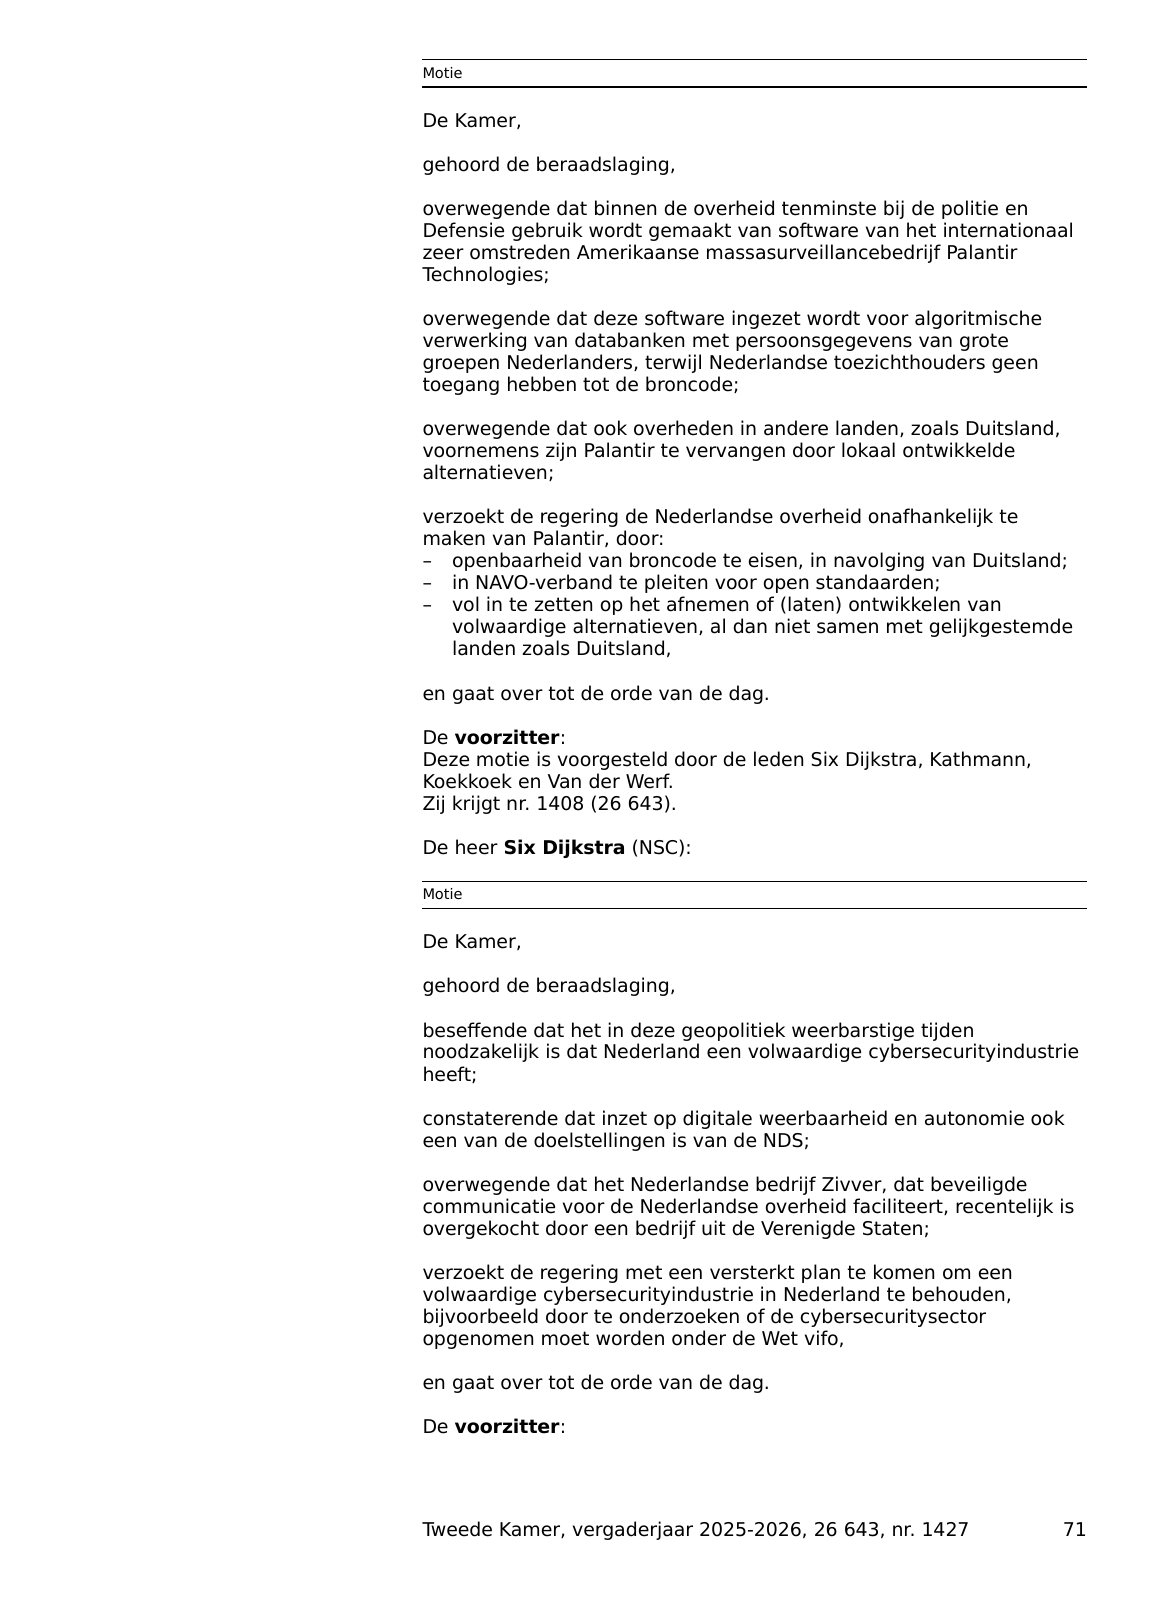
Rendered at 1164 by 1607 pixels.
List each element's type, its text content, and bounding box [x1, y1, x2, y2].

text overwegende dat binnen de overheid tenminste bij de politie en Defensie gebruik wordt gemaakt van software van het internationaal zeer omstreden Amerikaanse massasurveillancebedrijf Palantir Technologies; [422, 198, 1087, 286]
text – vol in te zetten op het afnemen of (laten) ontwikkelen van volwaardige alternatieven, al dan niet samen met gelijkgestemde landen zoals Duitsland, [422, 594, 1087, 660]
text overwegende dat ook overheden in andere landen, zoals Duitsland, voornemens zijn Palantir te vervangen door lokaal ontwikkelde alternatieven; [422, 418, 1087, 484]
text constaterende dat inzet op digitale weerbaarheid en autonomie ook een van de doelstellingen is van de NDS; [422, 1108, 1087, 1152]
table_header Motie [422, 882, 1087, 908]
text gehoord de beraadslaging, [422, 154, 1087, 176]
text gehoord de beraadslaging, [422, 975, 1087, 997]
text overwegende dat het Nederlandse bedrijf Zivver, dat beveiligde communicatie voor de Nederlandse overheid faciliteert, recentelijk is overgekocht door een bedrijf uit de Verenigde Staten; [422, 1174, 1087, 1240]
text en gaat over tot de orde van de dag. [422, 682, 1087, 704]
text De Kamer, [422, 931, 1087, 953]
text verzoekt de regering de Nederlandse overheid onafhankelijk te maken van Palantir, door: [422, 506, 1087, 550]
text en gaat over tot de orde van de dag. [422, 1372, 1087, 1394]
text De voorzitter: [422, 1416, 1087, 1438]
text Deze motie is voorgesteld door de leden Six Dijkstra, Kathmann, Koekkoek en Van der Werf. [422, 748, 1087, 792]
text verzoekt de regering met een versterkt plan te komen om een volwaardige cybersecurityindustrie in Nederland te behouden, bijvoorbeeld door te onderzoeken of de cybersecuritysector opgenomen moet worden onder de Wet vifo, [422, 1262, 1087, 1350]
text – openbaarheid van broncode te eisen, in navolging van Duitsland; [422, 550, 1087, 572]
text overwegende dat deze software ingezet wordt voor algoritmische verwerking van databanken met persoonsgegevens van grote groepen Nederlanders, terwijl Nederlandse toezichthouders geen toegang hebben tot de broncode; [422, 308, 1087, 396]
table_header Motie [422, 60, 1087, 86]
text De Kamer, [422, 110, 1087, 132]
text De voorzitter: [422, 727, 1087, 748]
text Zij krijgt nr. 1408 (26 643). [422, 792, 1087, 814]
text De heer Six Dijkstra (NSC): [422, 837, 1087, 859]
text beseffende dat het in deze geopolitiek weerbarstige tijden noodzakelijk is dat Nederland een volwaardige cybersecurityindustrie heeft; [422, 1019, 1087, 1085]
text – in NAVO-verband te pleiten voor open standaarden; [422, 572, 1087, 594]
